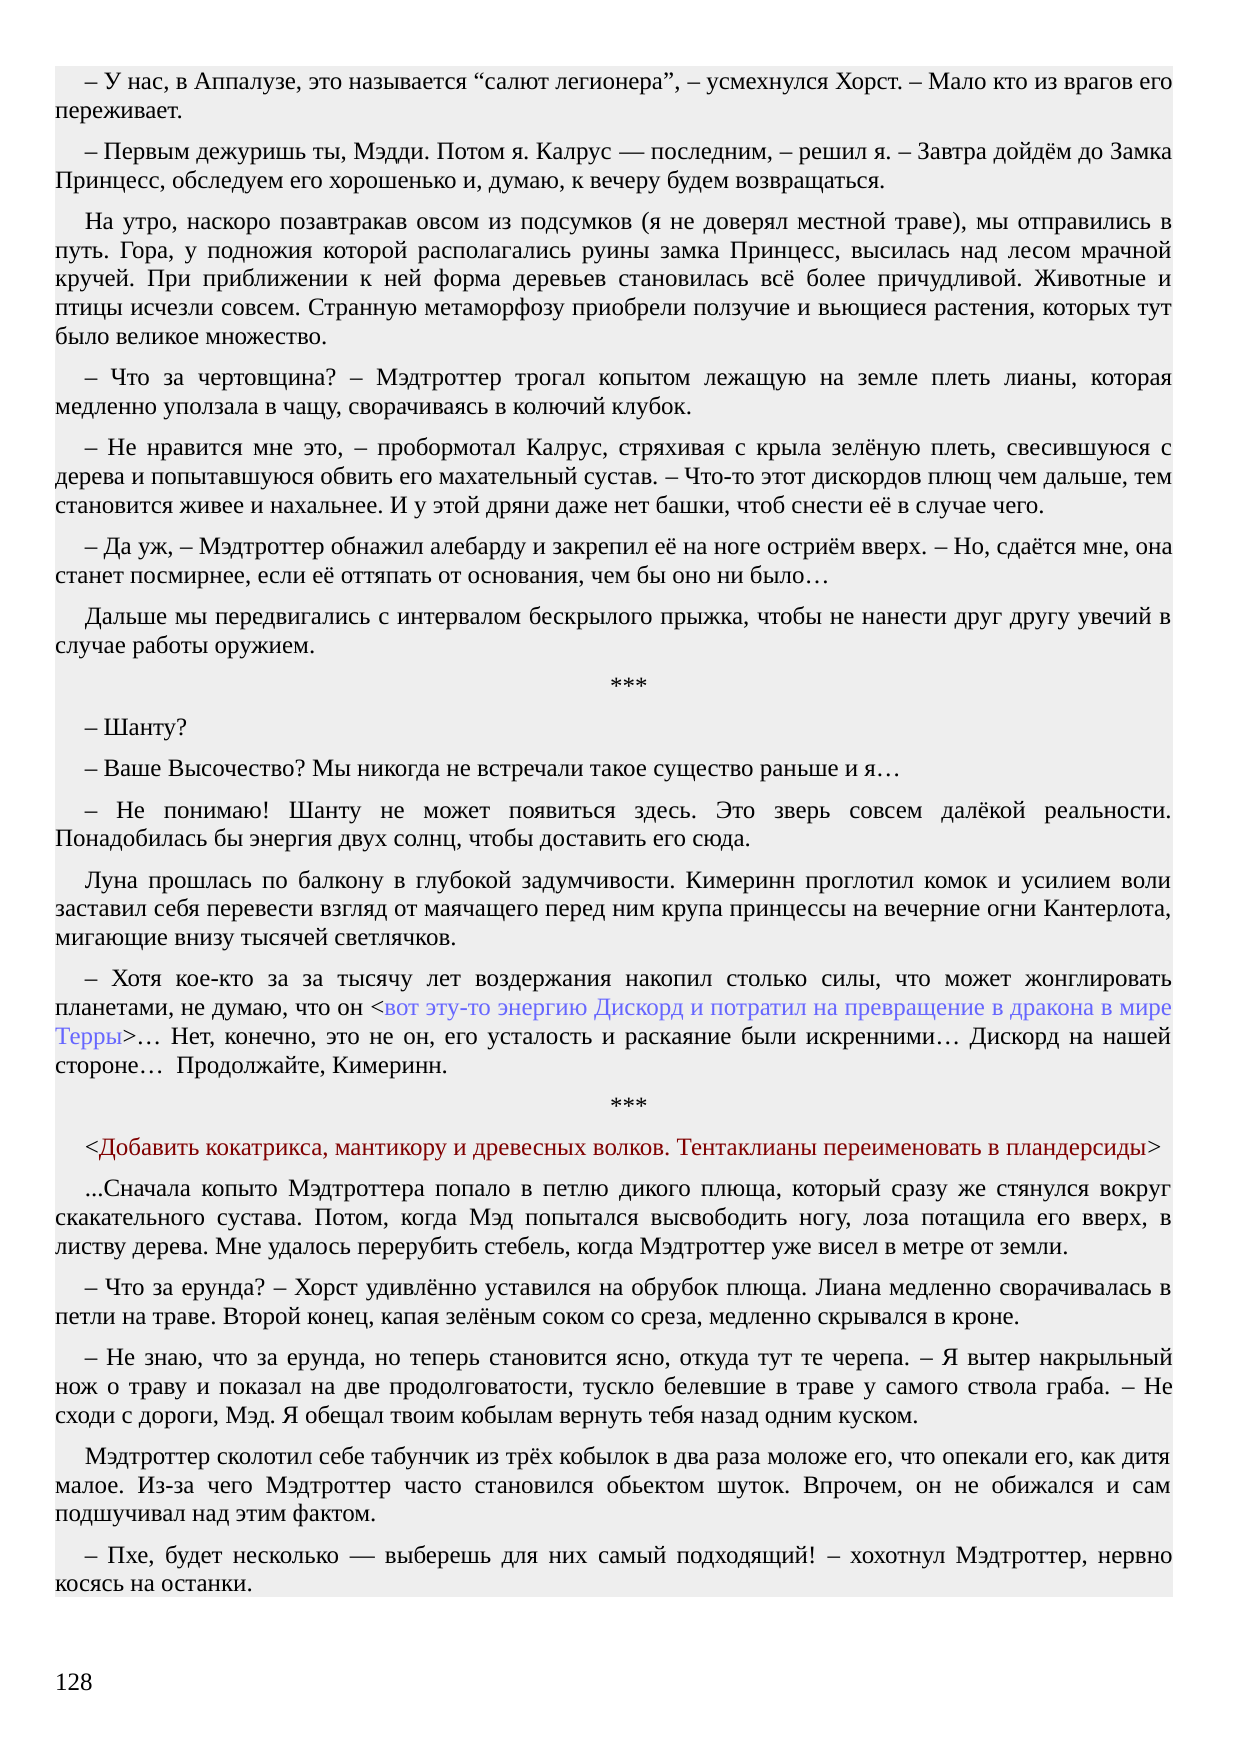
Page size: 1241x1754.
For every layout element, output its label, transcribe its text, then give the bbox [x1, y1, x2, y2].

text ...Сначала копыто Мэдтроттера попало в петлю дикого плюща, который сразу же стянулся вокруг скакательного сустава. Потом, когда Мэд попытался высвободить ногу, лоза потащила его вверх, в листву дерева. Мне удалось перерубить стебель, когда Мэдтроттер уже висел в метре от земли. [55, 1173, 1173, 1260]
text – Не понимаю! Шанту не может появиться здесь. Это зверь совсем далёкой реальности. Понадобилась бы энергия двух солнц, чтобы доставить его сюда. [55, 795, 1173, 852]
text Дальше мы передвигались с интервалом бескрылого прыжка, чтобы не нанести друг другу увечий в случае работы оружием. [55, 601, 1173, 658]
text – Не нравится мне это, – пробормотал Калрус, стряхивая с крыла зелёную плеть, свесившуюся с дерева и попытавшуюся обвить его махательный сустав. – Что-то этот дискордов плющ чем дальше, тем становится живее и нахальнее. И у этой дряни даже нет башки, чтоб снести её в случае чего. [55, 432, 1173, 518]
text <Добавить кокатрикса, мантикору и древесных волков. Тентаклианы переименовать в пландерсиды> [55, 1132, 1173, 1161]
text – Ваше Высочество? Мы никогда не встречали такое существо раньше и я… [55, 753, 1173, 782]
text *** [55, 671, 1173, 700]
text *** [55, 1091, 1173, 1120]
text Мэдтроттер сколотил себе табунчик из трёх кобылок в два раза моложе его, что опекали его, как дитя малое. Из-за чего Мэдтроттер часто становился обьектом шуток. Впрочем, он не обижался и сам подшучивал над этим фактом. [55, 1441, 1173, 1527]
text – У нас, в Аппалузе, это называется “салют легионера”, – усмехнулся Хорст. – Мало кто из врагов его переживает. [55, 66, 1173, 123]
text – Не знаю, что за ерунда, но теперь становится ясно, откуда тут те черепа. – Я вытер накрыльный нож о траву и показал на две продолговатости, тускло белевшие в траве у самого ствола граба. – Не сходи с дороги, Мэд. Я обещал твоим кобылам вернуть тебя назад одним куском. [55, 1342, 1173, 1428]
text – Что за чертовщина? – Мэдтроттер трогал копытом лежащую на земле плеть лианы, которая медленно уползала в чащу, сворачиваясь в колючий клубок. [55, 362, 1173, 420]
text Луна прошлась по балкону в глубокой задумчивости. Кимеринн проглотил комок и усилием воли заставил себя перевести взгляд от маячащего перед ним крупа принцессы на вечерние огни Кантерлота, мигающие внизу тысячей светлячков. [55, 865, 1173, 951]
text – Первым дежуришь ты, Мэдди. Потом я. Калрус — последним, – решил я. – Завтра дойдём до Замка Принцесс, обследуем его хорошенько и, думаю, к вечеру будем возвращаться. [55, 136, 1173, 193]
text На утро, наскоро позавтракав овсом из подсумков (я не доверял местной траве), мы отправились в путь. Гора, у подножия которой располагались руины замка Принцесс, высилась над лесом мрачной кручей. При приближении к ней форма деревьев становилась всё более причудливой. Животные и птицы исчезли совсем. Странную метаморфозу приобрели ползучие и вьющиеся растения, которых тут было великое множество. [55, 206, 1173, 350]
text – Что за ерунда? – Хорст удивлённо уставился на обрубок плюща. Лиана медленно сворачивалась в петли на траве. Второй конец, капая зелёным соком со среза, медленно скрывался в кроне. [55, 1272, 1173, 1330]
text – Шанту? [55, 712, 1173, 741]
text – Пхе, будет несколько — выберешь для них самый подходящий! – хохотнул Мэдтроттер, нервно косясь на останки. [55, 1540, 1173, 1597]
text – Да уж, – Мэдтроттер обнажил алебарду и закрепил её на ноге остриём вверх. – Но, сдаётся мне, она станет посмирнее, если её оттяпать от основания, чем бы оно ни было… [55, 531, 1173, 588]
text – Хотя кое-кто за за тысячу лет воздержания накопил столько силы, что может жонглировать планетами, не думаю, что он <вот эту-то энергию Дискорд и потратил на превращение в дракона в мире Терры>… Нет, конечно, это не он, его усталость и раскаяние были искренними… Дискорд на нашей стороне… Продолжайте, Кимеринн. [55, 963, 1173, 1078]
